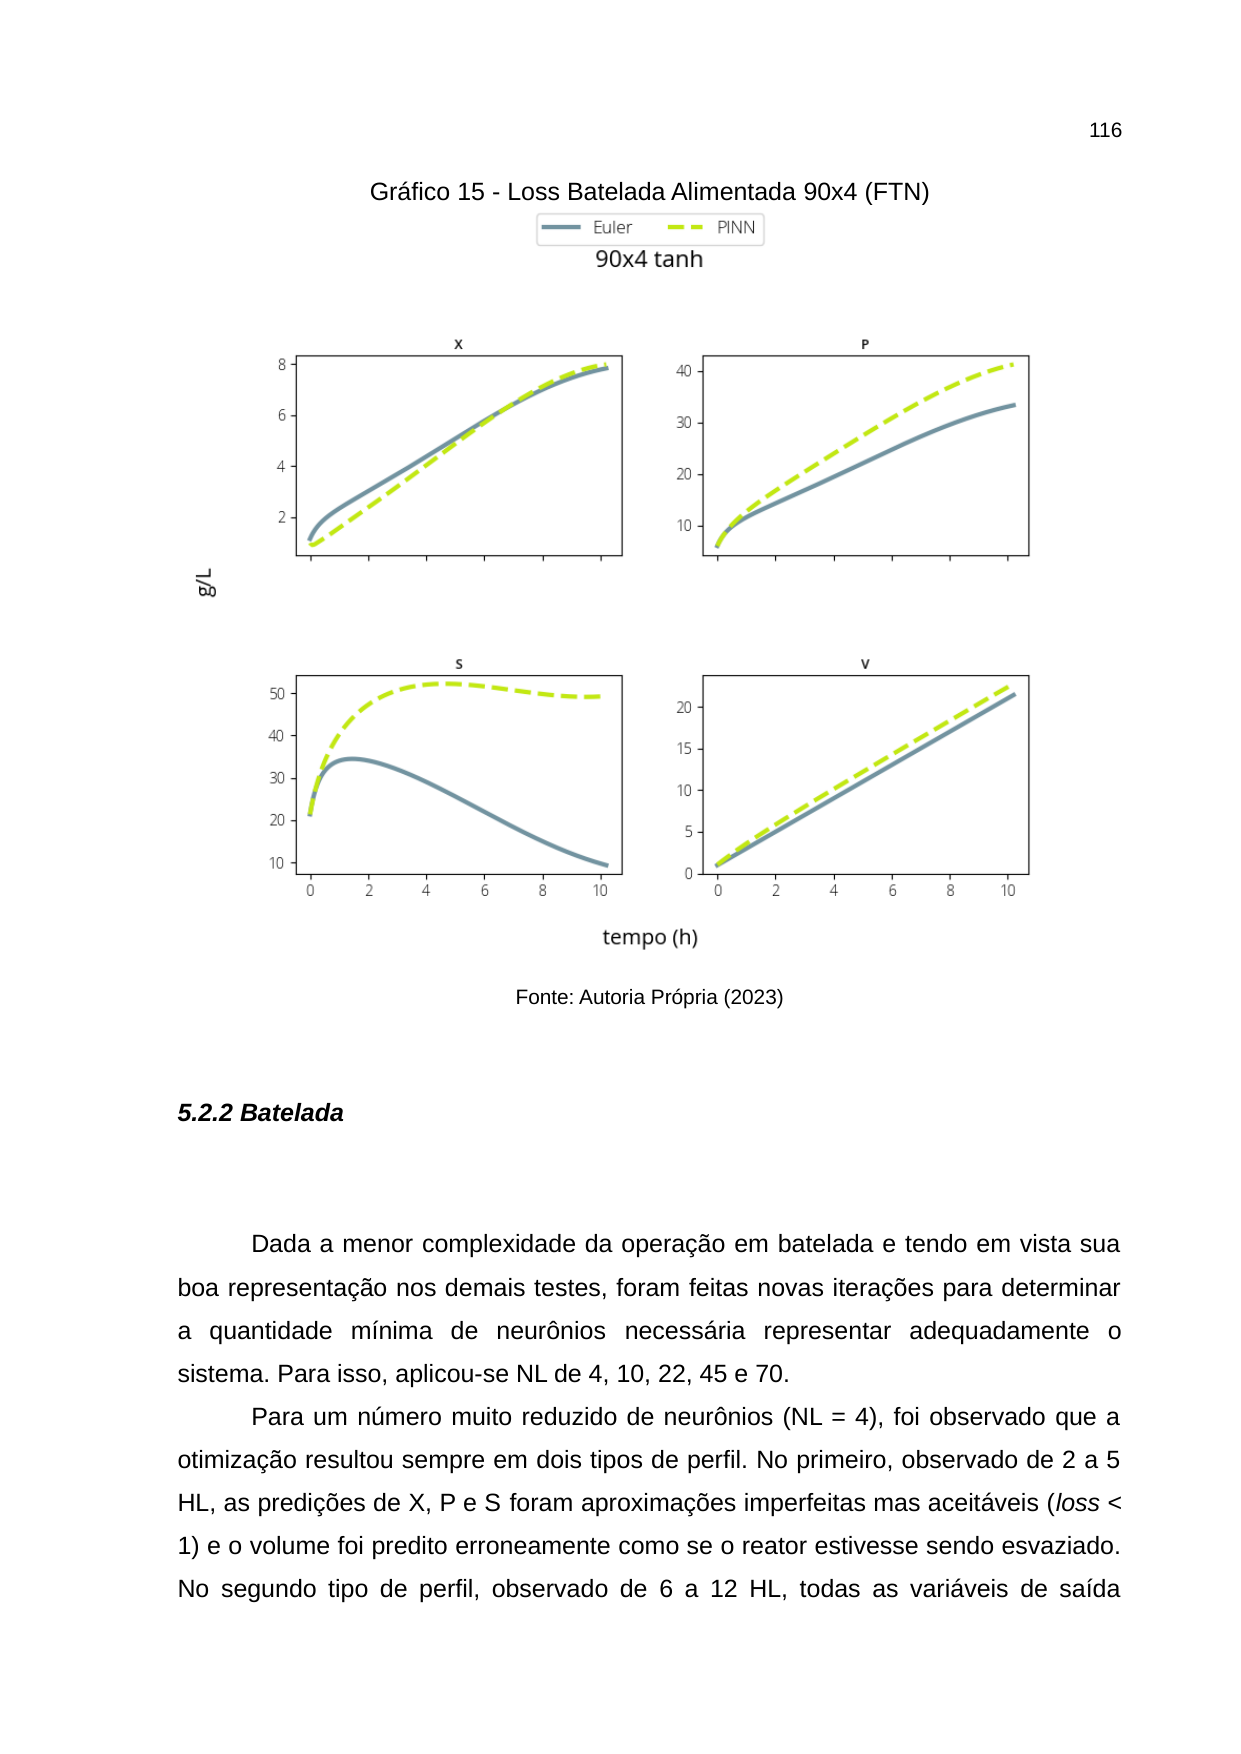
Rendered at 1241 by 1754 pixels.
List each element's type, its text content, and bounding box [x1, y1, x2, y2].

text Para um número muito reduzido de neurônios (NL = 4), foi observado que a otimização resultou sempre em dois tipos de perfil. No primeiro, observado de 2 a 5 HL, as predições de X, P e S foram aproximações imperfeitas mas aceitáveis (loss < 1) e o volume foi predito erroneamente como se o reator estivesse sendo esvaziado. No segundo tipo de perfil, observado de 6 a 12 HL, todas as variáveis de saída [177, 1402, 1122, 1603]
text Gráfico 15 - Loss Batelada Alimentada 90x4 (FTN) [177, 177, 1122, 205]
text Dada a menor complexidade da operação em batelada e tendo em vista sua boa representação nos demais testes, foram feitas novas iterações para determinar a quantidade mínima de neurônios necessária representar adequadamente o sistema. Para isso, aplicou-se NL de 4, 10, 22, 45 e 70. [177, 1229, 1122, 1387]
subtitle Batelada [177, 1098, 1122, 1126]
text Fonte: Autoria Própria (2023) [177, 985, 1122, 1009]
picture [177, 205, 1123, 957]
